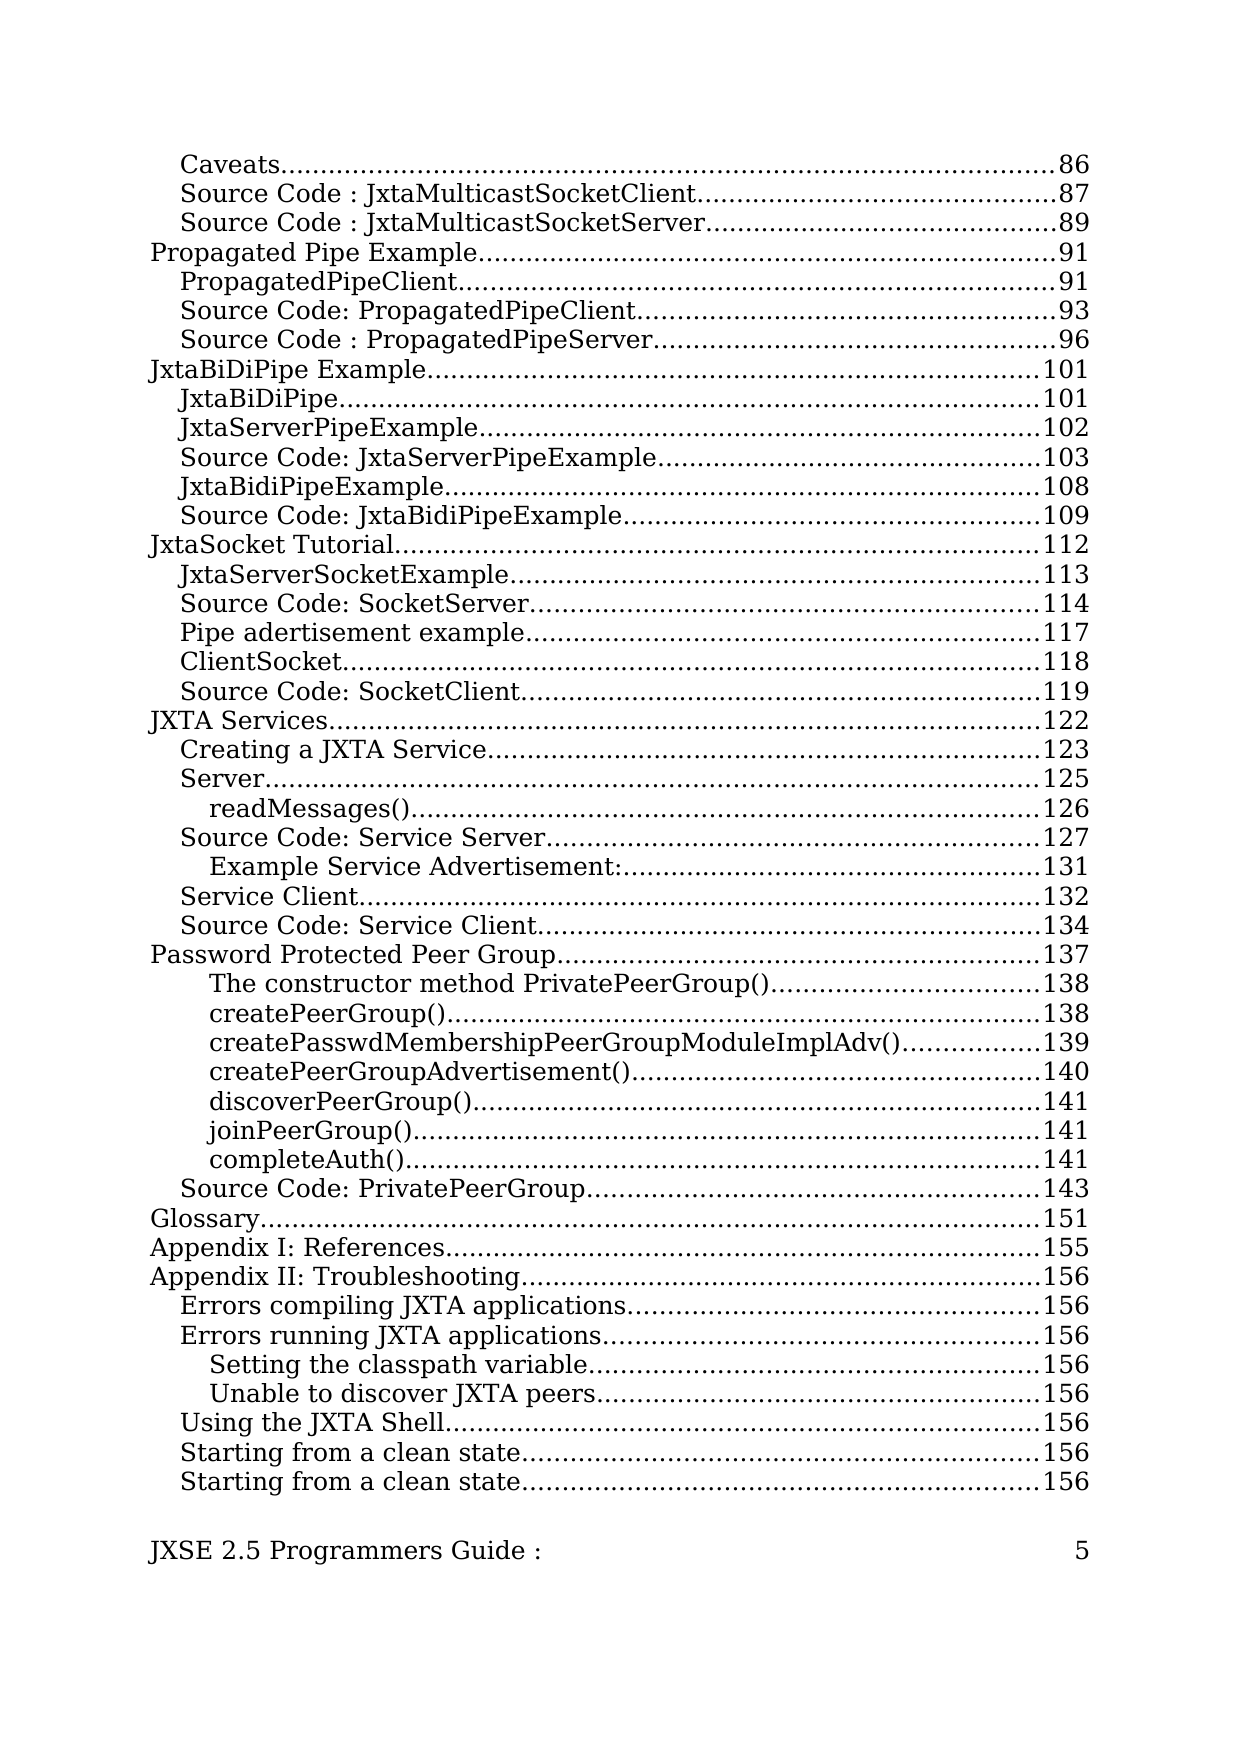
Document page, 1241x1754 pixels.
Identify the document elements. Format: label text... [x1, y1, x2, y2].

text JXTA Services 122 [150, 706, 1090, 735]
text JxtaBidiPipeExample 108 [179, 472, 1090, 501]
text The constructor method PrivatePeerGroup() 138 [209, 969, 1090, 999]
text Errors running JXTA applications 156 [179, 1321, 1090, 1350]
text Source Code : JxtaMulticastSocketServer 89 [179, 208, 1090, 238]
text Source Code: SocketServer 114 [179, 589, 1090, 618]
text Using the JXTA Shell 156 [179, 1409, 1090, 1438]
text Service Client 132 [179, 882, 1090, 911]
text JxtaServerSocketExample 113 [179, 560, 1090, 589]
text ClientSocket 118 [179, 648, 1090, 677]
text Source Code: SocketClient 119 [179, 677, 1090, 706]
text Server 125 [179, 765, 1090, 794]
text completeAuth() 141 [209, 1145, 1090, 1174]
text Appendix I: References 155 [150, 1233, 1090, 1262]
text readMessages() 126 [209, 794, 1090, 823]
text createPeerGroupAdvertisement() 140 [209, 1057, 1090, 1087]
text discoverPeerGroup() 141 [209, 1087, 1090, 1116]
text Appendix II: Troubleshooting 156 [150, 1262, 1090, 1292]
text Unable to discover JXTA peers 156 [209, 1379, 1090, 1409]
text Setting the classpath variable 156 [209, 1350, 1090, 1379]
text Example Service Advertisement: 131 [209, 852, 1090, 882]
text JxtaServerPipeExample 102 [179, 413, 1090, 443]
text Source Code: JxtaServerPipeExample 103 [179, 443, 1090, 472]
text Creating a JXTA Service 123 [179, 735, 1090, 765]
text Starting from a clean state 156 [179, 1438, 1090, 1467]
text PropagatedPipeClient 91 [179, 267, 1090, 296]
text Pipe adertisement example 117 [179, 618, 1090, 648]
text Errors compiling JXTA applications 156 [179, 1292, 1090, 1321]
text Source Code: Service Client 134 [179, 911, 1090, 940]
text Source Code: JxtaBidiPipeExample 109 [179, 501, 1090, 531]
text Source Code : JxtaMulticastSocketClient 87 [179, 179, 1090, 208]
text Source Code: PrivatePeerGroup 143 [179, 1174, 1090, 1204]
text Source Code: Service Server 127 [179, 823, 1090, 852]
text Starting from a clean state 156 [179, 1467, 1090, 1496]
text Source Code : PropagatedPipeServer 96 [179, 326, 1090, 355]
text JxtaBiDiPipe 101 [179, 384, 1090, 413]
text JxtaBiDiPipe Example 101 [150, 355, 1090, 384]
text Password Protected Peer Group 137 [150, 940, 1090, 969]
text Glossary 151 [150, 1204, 1090, 1233]
text createPasswdMembershipPeerGroupModuleImplAdv() 139 [209, 1028, 1090, 1057]
text Source Code: PropagatedPipeClient 93 [179, 296, 1090, 326]
text JxtaSocket Tutorial 112 [150, 531, 1090, 560]
text Caveats 86 [179, 150, 1090, 179]
text createPeerGroup() 138 [209, 999, 1090, 1028]
text joinPeerGroup() 141 [209, 1116, 1090, 1145]
text Propagated Pipe Example 91 [150, 238, 1090, 267]
